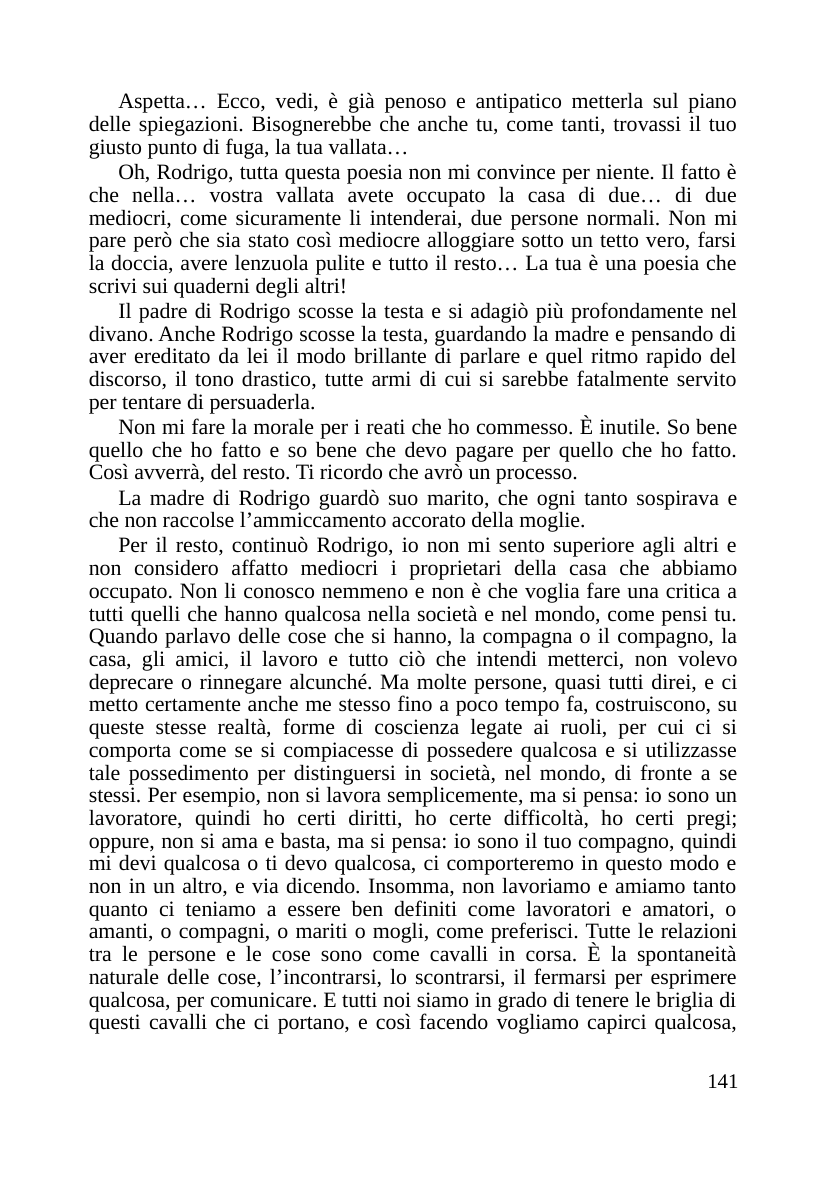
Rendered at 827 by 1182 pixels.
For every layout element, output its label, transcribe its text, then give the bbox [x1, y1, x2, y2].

text Non mi fare la morale per i reati che ho commesso. È inutile. So bene quello che ho fatto e so bene che devo pagare per quello che ho fatto. Così avverrà, del resto. Ti ricordo che avrò un processo. [88, 414, 738, 484]
text Il padre di Rodrigo scosse la testa e si adagiò più profondamente nel divano. Anche Rodrigo scosse la testa, guardando la madre e pensando di aver ereditato da lei il modo brillante di parlare e quel ritmo rapido del discorso, il tono drastico, tutte armi di cui si sarebbe fatalmente servito per tentare di persuaderla. [88, 298, 738, 414]
text Per il resto, continuò Rodrigo, io non mi sento superiore agli altri e non considero affatto mediocri i proprietari della casa che abbiamo occupato. Non li conosco nemmeno e non è che voglia fare una critica a tutti quelli che hanno qualcosa nella società e nel mondo, come pensi tu. Quando parlavo delle cose che si hanno, la compagna o il compagno, la casa, gli amici, il lavoro e tutto ciò che intendi metterci, non volevo deprecare o rinnegare alcunché. Ma molte persone, quasi tutti direi, e ci metto certamente anche me stesso fino a poco tempo fa, costruiscono, su queste stesse realtà, forme di coscienza legate ai ruoli, per cui ci si comporta come se si compiacesse di possedere qualcosa e si utilizzasse tale possedimento per distinguersi in società, nel mondo, di fronte a se stessi. Per esempio, non si lavora semplicemente, ma si pensa: io sono un lavoratore, quindi ho certi diritti, ho certe difficoltà, ho certi pregi; oppure, non si ama e basta, ma si pensa: io sono il tuo compagno, quindi mi devi qualcosa o ti devo qualcosa, ci comporteremo in questo modo e non in un altro, e via dicendo. Insomma, non lavoriamo e amiamo tanto quanto ci teniamo a essere ben definiti come lavoratori e amatori, o amanti, o compagni, o mariti o mogli, come preferisci. Tutte le relazioni tra le persone e le cose sono come cavalli in corsa. È la spontaneità naturale delle cose, l’incontrarsi, lo scontrarsi, il fermarsi per esprimere qualcosa, per comunicare. E tutti noi siamo in grado di tenere le briglia di questi cavalli che ci portano, e così facendo vogliamo capirci qualcosa, [88, 532, 738, 1034]
text Oh, Rodrigo, tutta questa poesia non mi convince per niente. Il fatto è che nella… vostra vallata avete occupato la casa di due… di due mediocri, come sicuramente li intenderai, due persone normali. Non mi pare però che sia stato così mediocre alloggiare sotto un tetto vero, farsi la doccia, avere lenzuola pulite e tutto il resto… La tua è una poesia che scrivi sui quaderni degli altri! [88, 159, 738, 298]
text Aspetta… Ecco, vedi, è già penoso e antipatico metterla sul piano delle spiegazioni. Bisognerebbe che anche tu, come tanti, trovassi il tuo giusto punto di fuga, la tua vallata… [88, 88, 738, 159]
text La madre di Rodrigo guardò suo marito, che ogni tanto sospirava e che non raccolse l’ammiccamento accorato della moglie. [88, 484, 738, 532]
